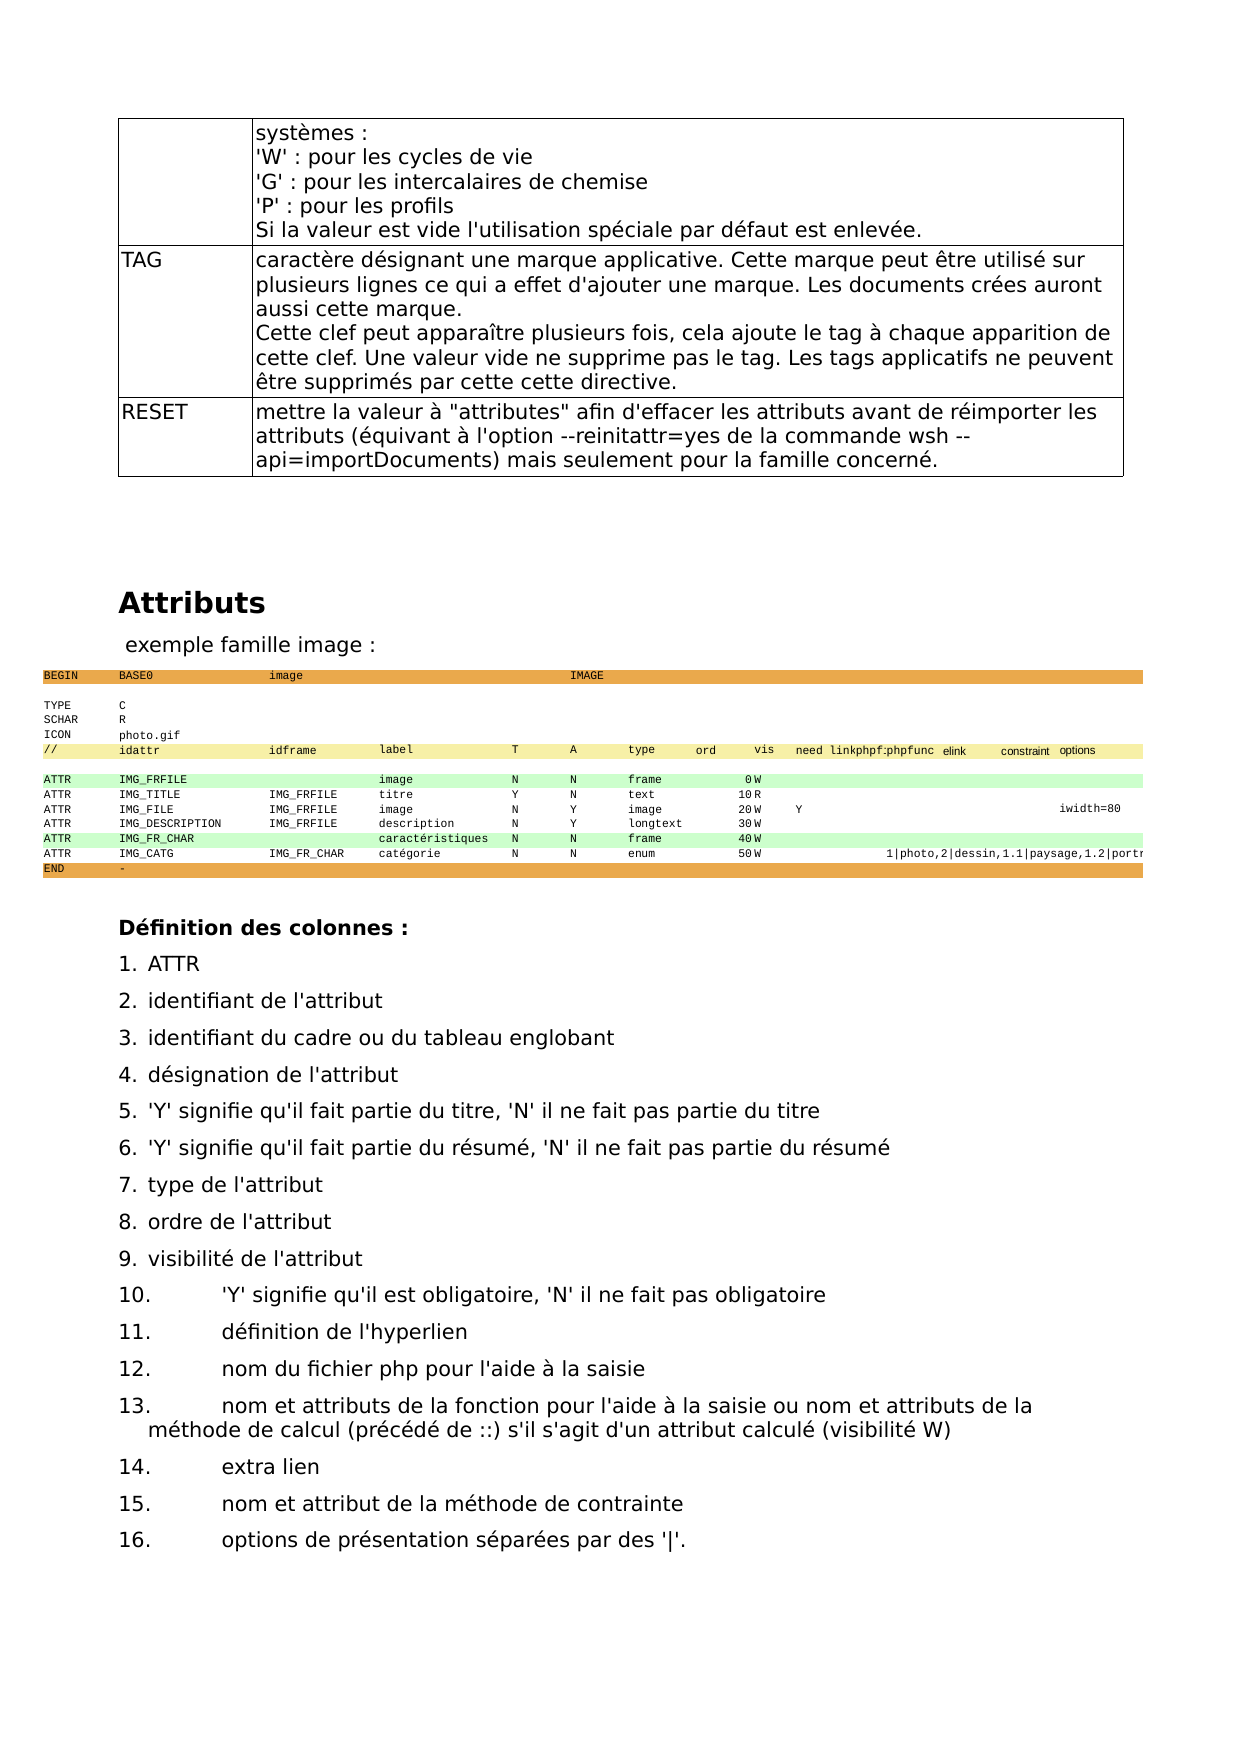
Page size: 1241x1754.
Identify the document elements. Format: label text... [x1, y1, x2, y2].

list identifiant de l'attribut [118, 989, 1122, 1013]
table_cell mettre la valeur à "attributes" afin d'effacer les attributs avant de réimporter les attributs (équivant à l'option --reinitattr=yes de la commande wsh --api=importDocuments) mais seulement pour la famille concerné. [253, 398, 1123, 476]
text exemple famille image : [118, 633, 1122, 657]
list définition de l'hyperlien [118, 1320, 1122, 1344]
text Définition des colonnes : [118, 916, 1122, 940]
table_cell RESET [119, 398, 252, 476]
list 'Y' signifie qu'il fait partie du résumé, 'N' il ne fait pas partie du résumé [118, 1136, 1122, 1161]
list type de l'attribut [118, 1173, 1122, 1197]
list visibilité de l'attribut [118, 1247, 1122, 1271]
list nom et attribut de la méthode de contrainte [118, 1492, 1122, 1516]
list identifiant du cadre ou du tableau englobant [118, 1026, 1122, 1050]
table_cell systèmes : 'W' : pour les cycles de vie 'G' : pour les intercalaires de chemise 'P' : pour les profils Si la valeur est vide l'utilisation spéciale par défaut est enlevée. [253, 119, 1123, 245]
table_cell caractère désignant une marque applicative. Cette marque peut être utilisé sur plusieurs lignes ce qui a effet d'ajouter une marque. Les documents crées auront aussi cette marque. Cette clef peut apparaître plusieurs fois, cela ajoute le tag à chaque apparition de cette clef. Une valeur vide ne supprime pas le tag. Les tags applicatifs ne peuvent être supprimés par cette cette directive. [253, 246, 1123, 397]
list nom et attributs de la fonction pour l'aide à la saisie ou nom et attributs de la méthode de calcul (précédé de ::) s'il s'agit d'un attribut calculé (visibilité W) [118, 1394, 1122, 1442]
table_cell [119, 119, 252, 245]
list extra lien [118, 1455, 1122, 1479]
table_cell TAG [119, 246, 252, 397]
list ordre de l'attribut [118, 1210, 1122, 1234]
list désignation de l'attribut [118, 1063, 1122, 1087]
list 'Y' signifie qu'il est obligatoire, 'N' il ne fait pas obligatoire [118, 1283, 1122, 1308]
list 'Y' signifie qu'il fait partie du titre, 'N' il ne fait pas partie du titre [118, 1099, 1122, 1124]
subtitle Attributs [118, 586, 1122, 620]
list ATTR [118, 952, 1122, 977]
list nom du fichier php pour l'aide à la saisie [118, 1357, 1122, 1381]
list options de présentation séparées par des '|'. [118, 1528, 1122, 1553]
